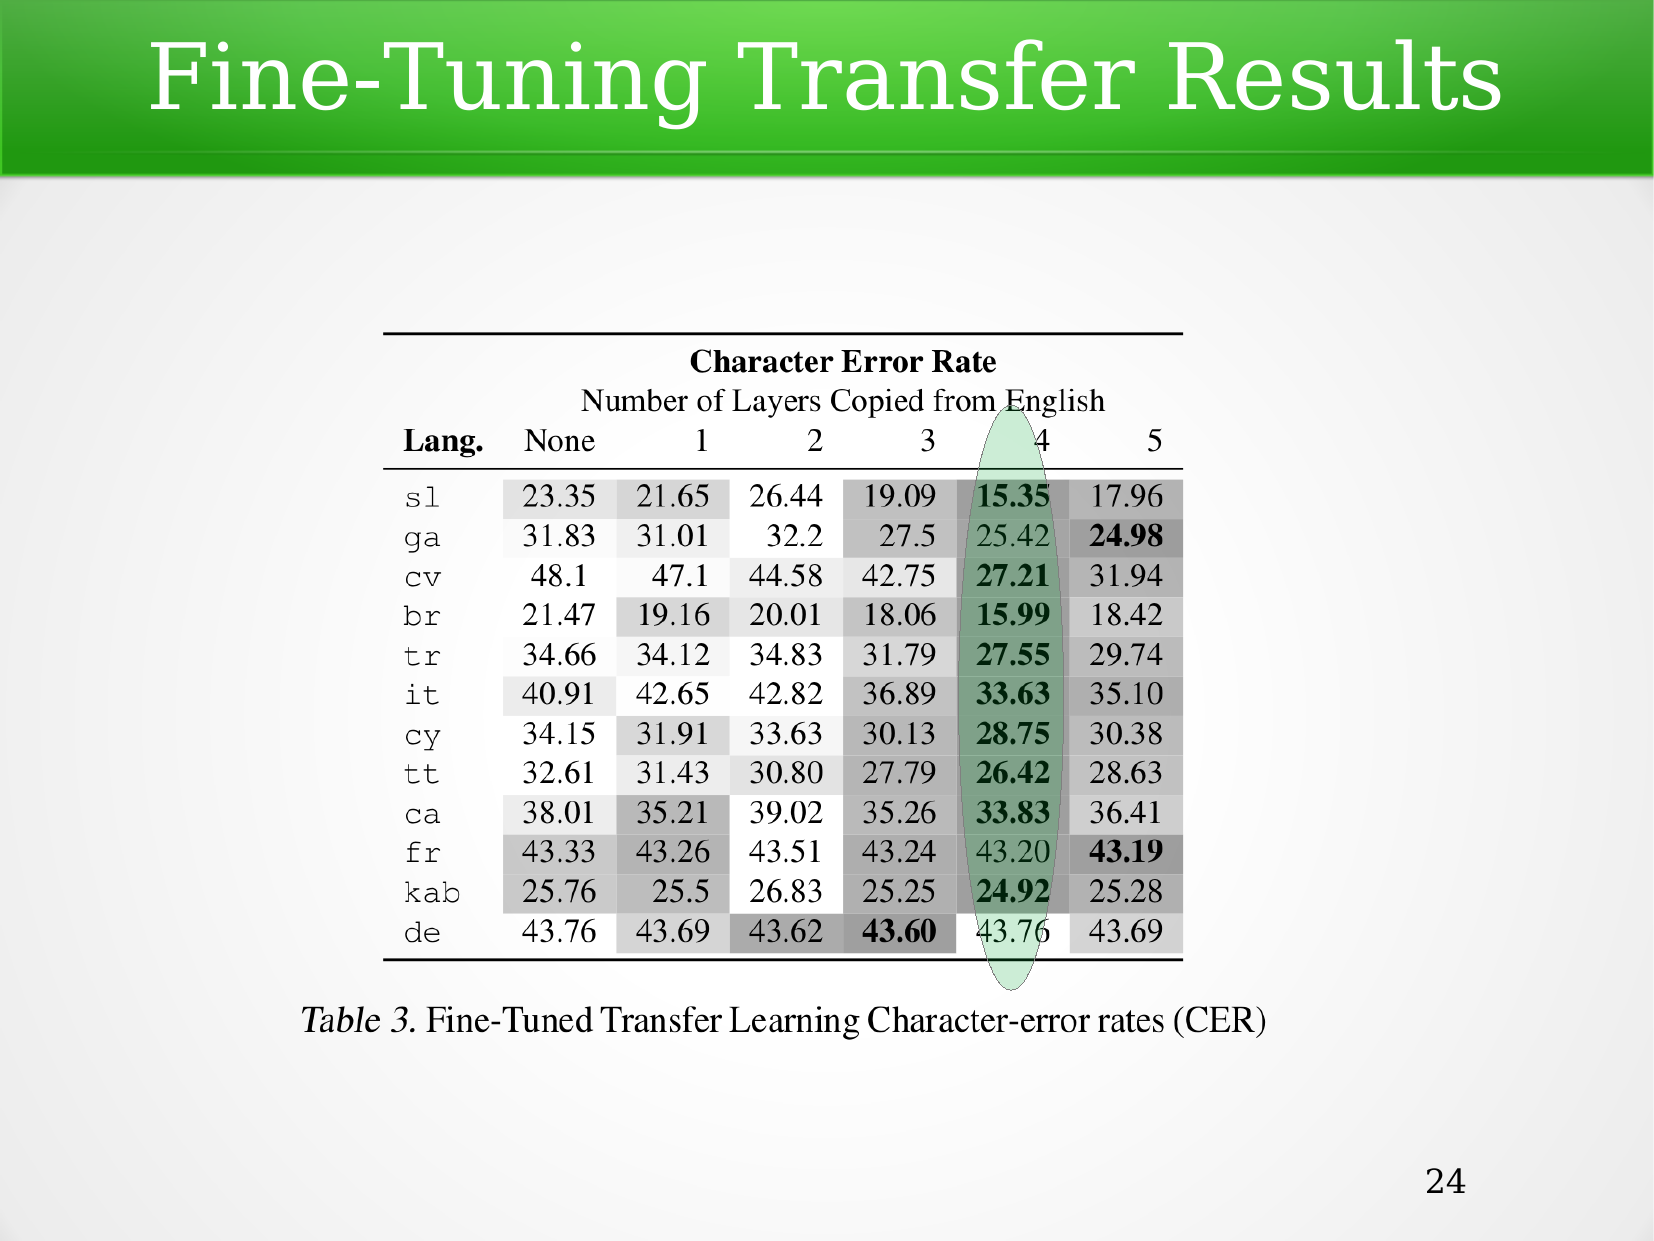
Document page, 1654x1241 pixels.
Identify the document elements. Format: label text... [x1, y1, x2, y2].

text_box [958, 405, 1064, 991]
picture [0, 0, 1654, 1241]
title Fine-Tuning Transfer Results [82, 11, 1571, 154]
